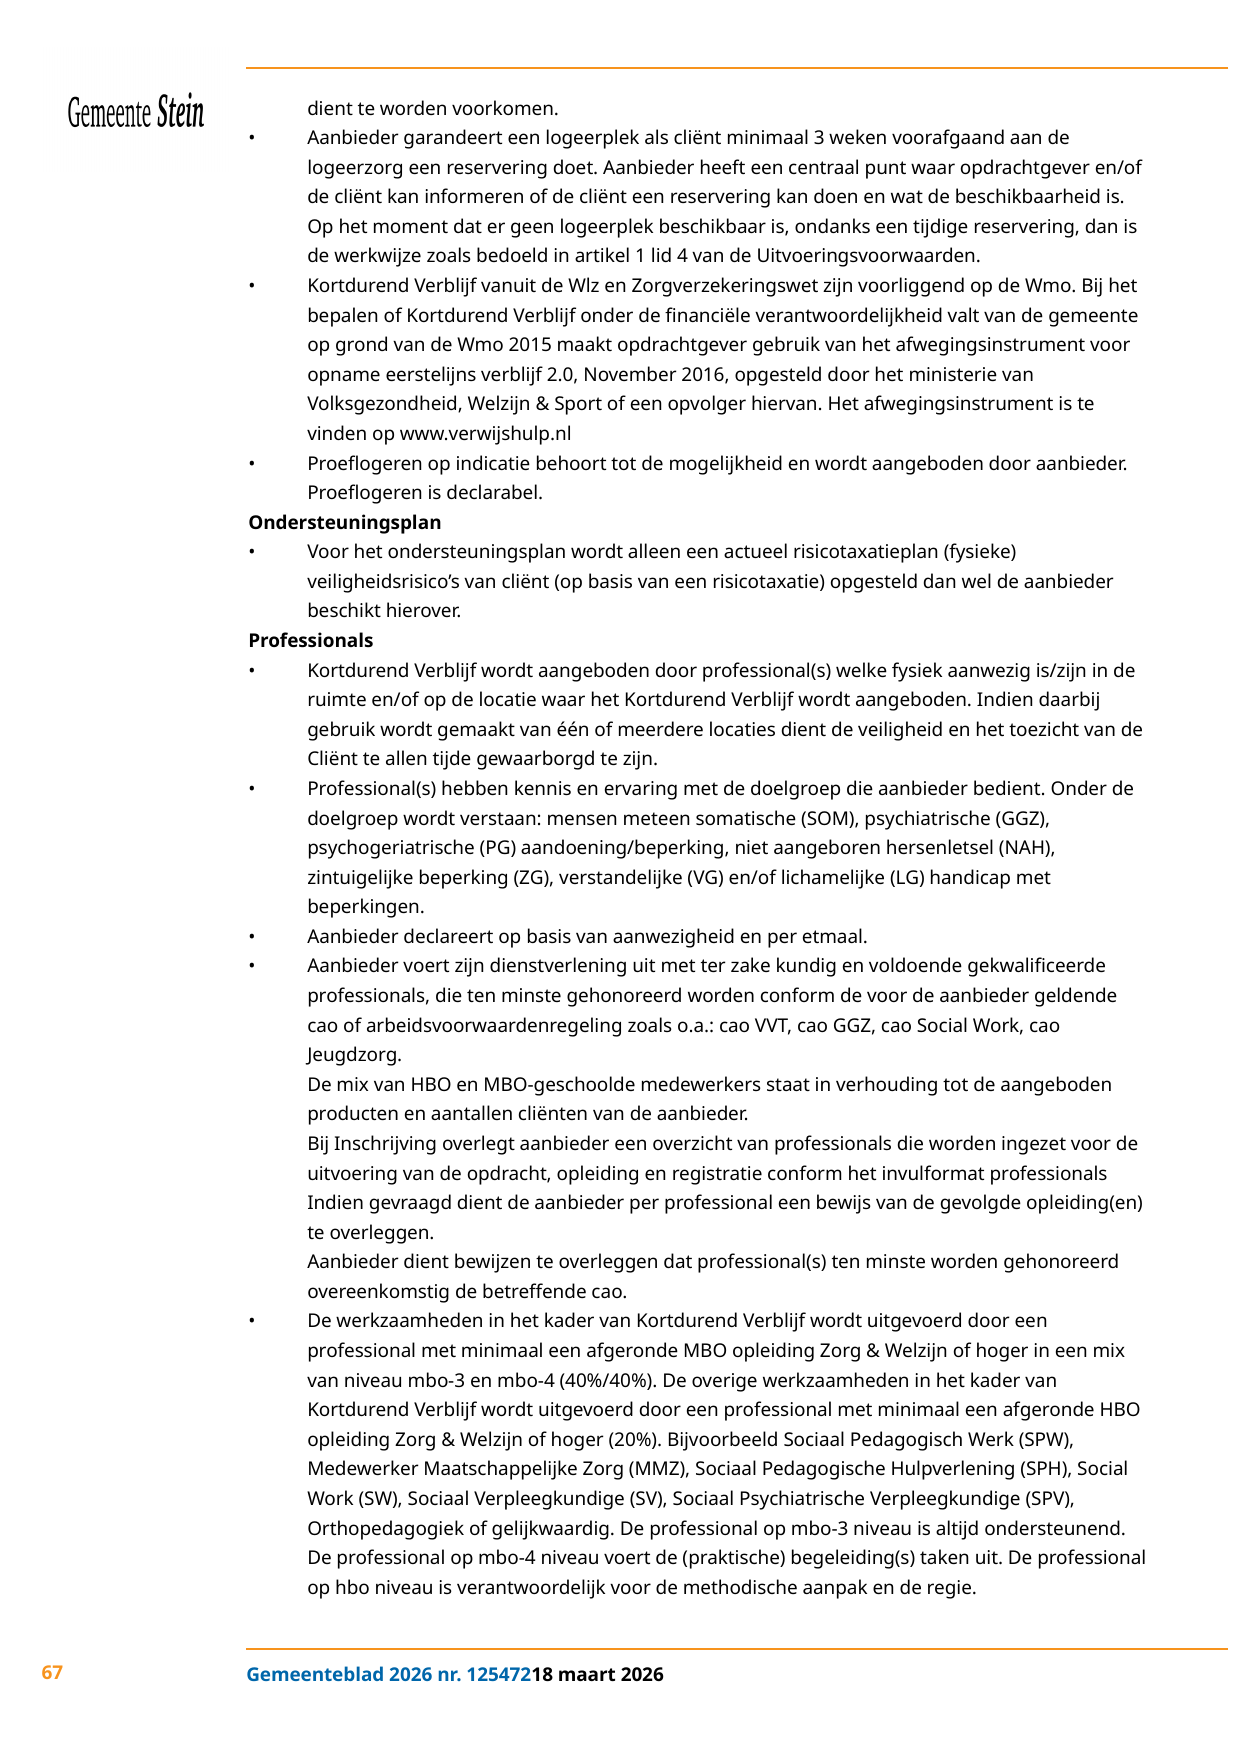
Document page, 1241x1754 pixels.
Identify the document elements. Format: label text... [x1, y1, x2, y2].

list Aanbieder declareert op basis van aanwezigheid en per etmaal. [248, 923, 1152, 949]
text Ondersteuningsplan [248, 509, 1152, 535]
list dient te worden voorkomen. [248, 95, 1152, 121]
list Kortdurend Verblijf vanuit de Wlz en Zorgverzekeringswet zijn voorliggend op de Wmo. Bij het bepalen of Kortdurend Verblijf onder de financiële verantwoordelijkheid valt van de gemeente op grond van de Wmo 2015 maakt opdrachtgever gebruik van het afwegingsinstrument voor opname eerstelijns verblijf 2.0, November 2016, opgesteld door het ministerie van Volksgezondheid, Welzijn & Sport of een opvolger hiervan. Het afwegingsinstrument is te vinden op www.verwijshulp.nl [248, 272, 1152, 446]
list De werkzaamheden in het kader van Kortdurend Verblijf wordt uitgevoerd door een professional met minimaal een afgeronde MBO opleiding Zorg & Welzijn of hoger in een mix van niveau mbo-3 en mbo-4 (40%/40%). De overige werkzaamheden in het kader van Kortdurend Verblijf wordt uitgevoerd door een professional met minimaal een afgeronde HBO opleiding Zorg & Welzijn of hoger (20%). Bijvoorbeeld Sociaal Pedagogisch Werk (SPW), Medewerker Maatschappelijke Zorg (MMZ), Sociaal Pedagogische Hulpverlening (SPH), Social Work (SW), Sociaal Verpleegkundige (SV), Sociaal Psychiatrische Verpleegkundige (SPV), Orthopedagogiek of gelijkwaardig. De professional op mbo-3 niveau is altijd ondersteunend. De professional op mbo-4 niveau voert de (praktische) begeleiding(s) taken uit. De professional op hbo niveau is verantwoordelijk voor de methodische aanpak en de regie. [248, 1308, 1152, 1600]
list Bij Inschrijving overlegt aanbieder een overzicht van professionals die worden ingezet voor de uitvoering van de opdracht, opleiding en registratie conform het invulformat professionals [248, 1130, 1152, 1186]
list Voor het ondersteuningsplan wordt alleen een actueel risicotaxatieplan (fysieke) veiligheidsrisico’s van cliënt (op basis van een risicotaxatie) opgesteld dan wel de aanbieder beschikt hierover. [248, 538, 1152, 623]
list De mix van HBO en MBO-geschoolde medewerkers staat in verhouding tot de aangeboden producten en aantallen cliënten van de aanbieder. [248, 1071, 1152, 1126]
list Professional(s) hebben kennis en ervaring met de doelgroep die aanbieder bedient. Onder de doelgroep wordt verstaan: mensen meteen somatische (SOM), psychiatrische (GGZ), psychogeriatrische (PG) aandoening/beperking, niet aangeboren hersenletsel (NAH), zintuigelijke beperking (ZG), verstandelijke (VG) en/of lichamelijke (LG) handicap met beperkingen. [248, 775, 1152, 919]
picture [41, 47, 231, 172]
list Proeflogeren op indicatie behoort tot de mogelijkheid en wordt aangeboden door aanbieder. Proeflogeren is declarabel. [248, 450, 1152, 505]
list Aanbieder dient bewijzen te overleggen dat professional(s) ten minste worden gehonoreerd overeenkomstig de betreffende cao. [248, 1248, 1152, 1304]
text Professionals [248, 627, 1152, 653]
list Kortdurend Verblijf wordt aangeboden door professional(s) welke fysiek aanwezig is/zijn in de ruimte en/of op de locatie waar het Kortdurend Verblijf wordt aangeboden. Indien daarbij gebruik wordt gemaakt van één of meerdere locaties dient de veiligheid en het toezicht van de Cliënt te allen tijde gewaarborgd te zijn. [248, 657, 1152, 771]
list Aanbieder garandeert een logeerplek als cliënt minimaal 3 weken voorafgaand aan de logeerzorg een reservering doet. Aanbieder heeft een centraal punt waar opdrachtgever en/of de cliënt kan informeren of de cliënt een reservering kan doen en wat de beschikbaarheid is. Op het moment dat er geen logeerplek beschikbaar is, ondanks een tijdige reservering, dan is de werkwijze zoals bedoeld in artikel 1 lid 4 van de Uitvoeringsvoorwaarden. [248, 124, 1152, 268]
list Indien gevraagd dient de aanbieder per professional een bewijs van de gevolgde opleiding(en) te overleggen. [248, 1189, 1152, 1245]
list Aanbieder voert zijn dienstverlening uit met ter zake kundig en voldoende gekwalificeerde professionals, die ten minste gehonoreerd worden conform de voor de aanbieder geldende cao of arbeidsvoorwaardenregeling zoals o.a.: cao VVT, cao GGZ, cao Social Work, cao Jeugdzorg. [248, 953, 1152, 1067]
